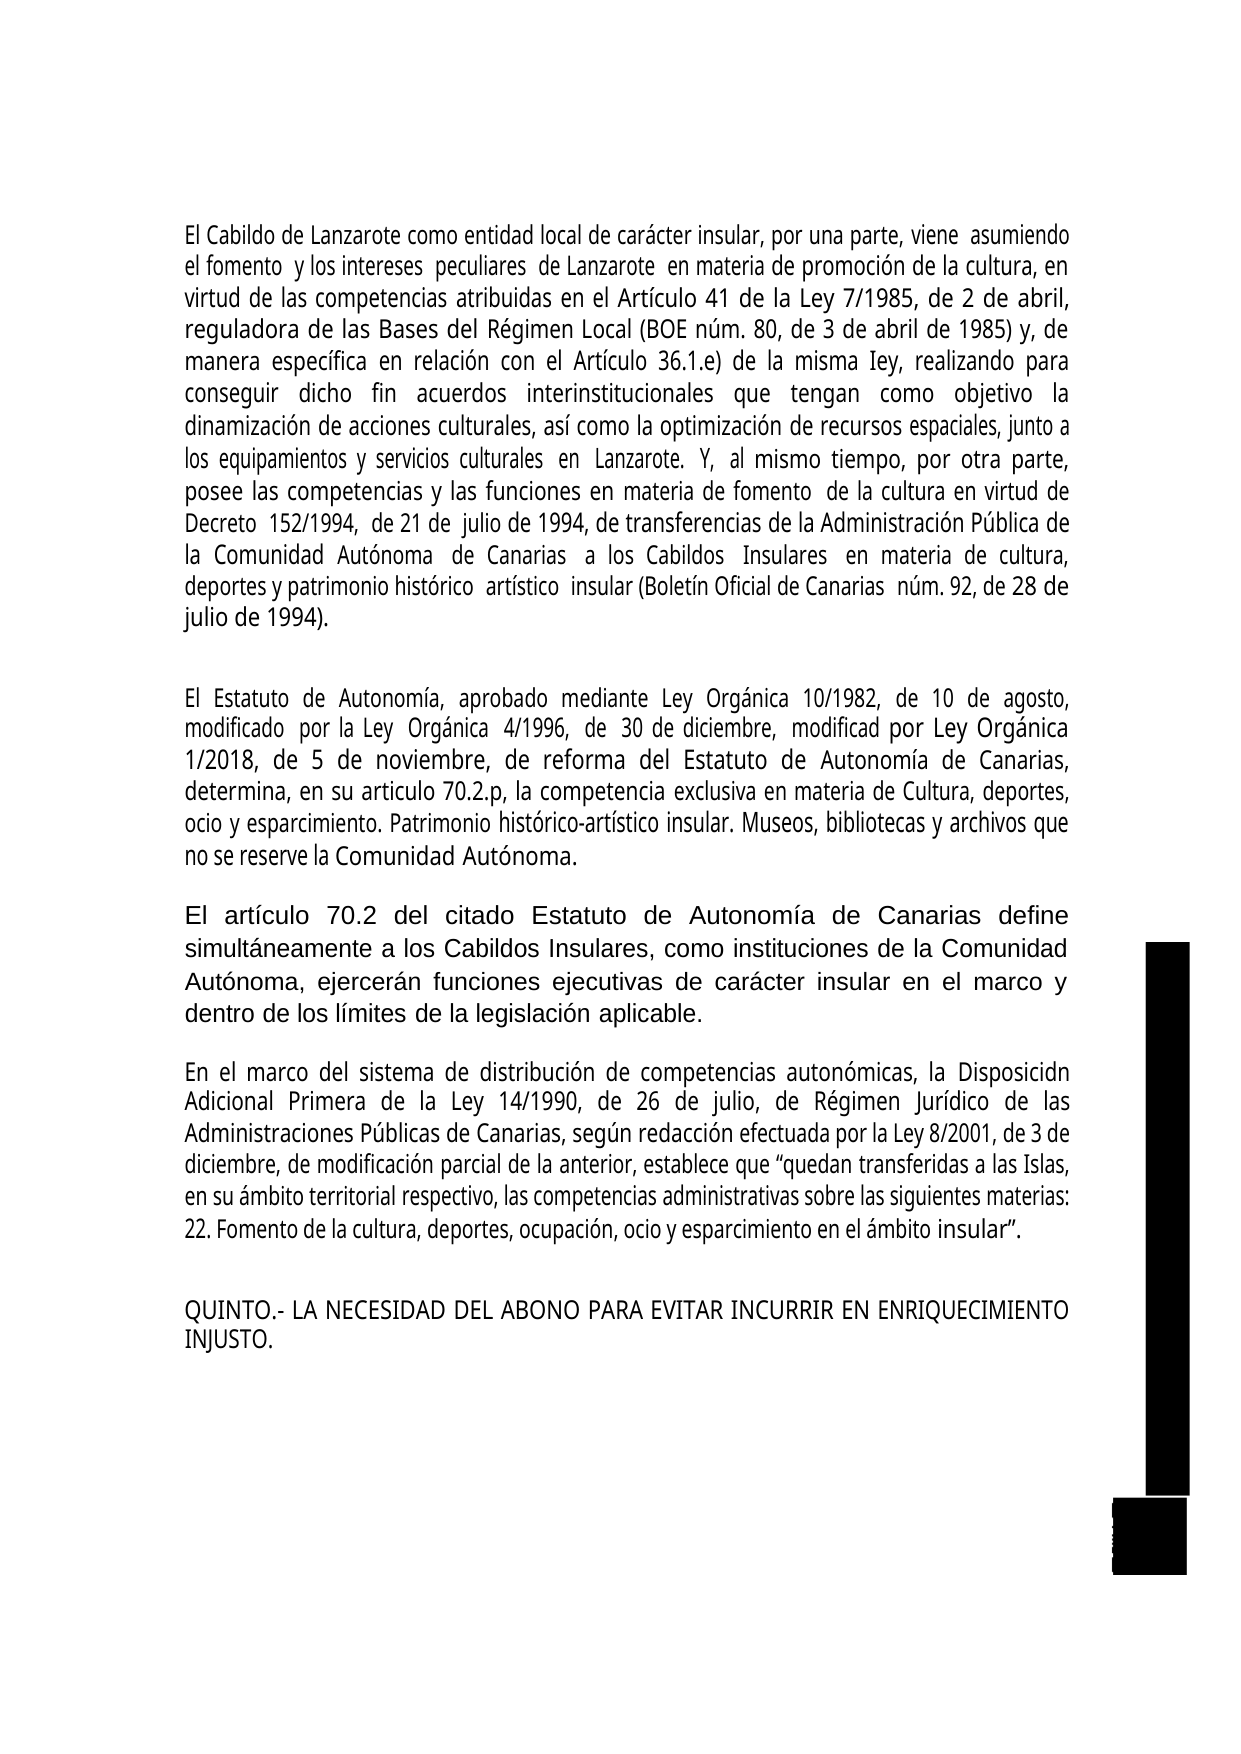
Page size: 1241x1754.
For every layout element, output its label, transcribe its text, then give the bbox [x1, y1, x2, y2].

text El artículo 70.2 del citado Estatuto de Autonomía de Canarias define simultáneamente a los Cabildos Insulares, como instituciones de la Comunidad Autónoma, ejercerán funciones ejecutivas de carácter insular en el marco y dentro de los límites de la legislación aplicable. [184, 900, 1069, 1028]
text El Cabildo de Lanzarote como entidad local de carácter insular, por una parte, viene asumiendo el fomento y los intereses peculiares de Lanzarote en materia de promoción de la cultura, en virtud de las competencias atribuidas en el Artículo 41 de la Ley 7/1985, de 2 de abril, reguladora de las Bases del Régimen Local (BOE núm. 80, de 3 de abril de 1985) y, de manera específica en relación con el Artículo 36.1.e) de la misma Iey, realizando para conseguir dicho fin acuerdos interinstitucionales que tengan como objetivo la dinamización de acciones culturales, así como la optimización de recursos espaciales, junto a los equipamientos y servicios culturales en Lanzarote. Y, al mismo tiempo, por otra parte, posee las competencias y las funciones en materia de fomento de la cultura en virtud de Decreto 152/1994, de 21 de julio de 1994, de transferencias de la Administración Pública de la Comunidad Autónoma de Canarias a los Cabildos Insulares en materia de cultura, deportes y patrimonio histórico artístico insular (Boletín Oficial de Canarias núm. 92, de 28 de julio de 1994). [184, 219, 1070, 634]
picture [1111, 942, 1190, 1575]
text En el marco del sistema de distribución de competencias autonómicas, la Disposicidn Adicional Primera de la Ley 14/1990, de 26 de julio, de Régimen Jurídico de las Administraciones Públicas de Canarias, según redacción efectuada por la Ley 8/2001, de 3 de diciembre, de modificación parcial de la anterior, establece que “quedan transferidas a las Islas, en su ámbito territorial respectivo, las competencias administrativas sobre las siguientes materias: 22. Fomento de la cultura, deportes, ocupación, ocio y esparcimiento en el ámbito insular”. [184, 1056, 1070, 1246]
text El Estatuto de Autonomía, aprobado mediante Ley Orgánica 10/1982, de 10 de agosto, modificado por la Ley Orgánica 4/1996, de 30 de diciembre, modificad por Ley Orgánica 1/2018, de 5 de noviembre, de reforma del Estatuto de Autonomía de Canarias, determina, en su articulo 70.2.p, la competencia exclusiva en materia de Cultura, deportes, ocio y esparcimiento. Patrimonio histórico-artístico insular. Museos, bibliotecas y archivos que no se reserve la Comunidad Autónoma. [184, 682, 1070, 874]
text QUINTO.- LA NECESIDAD DEL ABONO PARA EVITAR INCURRIR EN ENRIQUECIMIENTO INJUSTO. [184, 1294, 1069, 1356]
